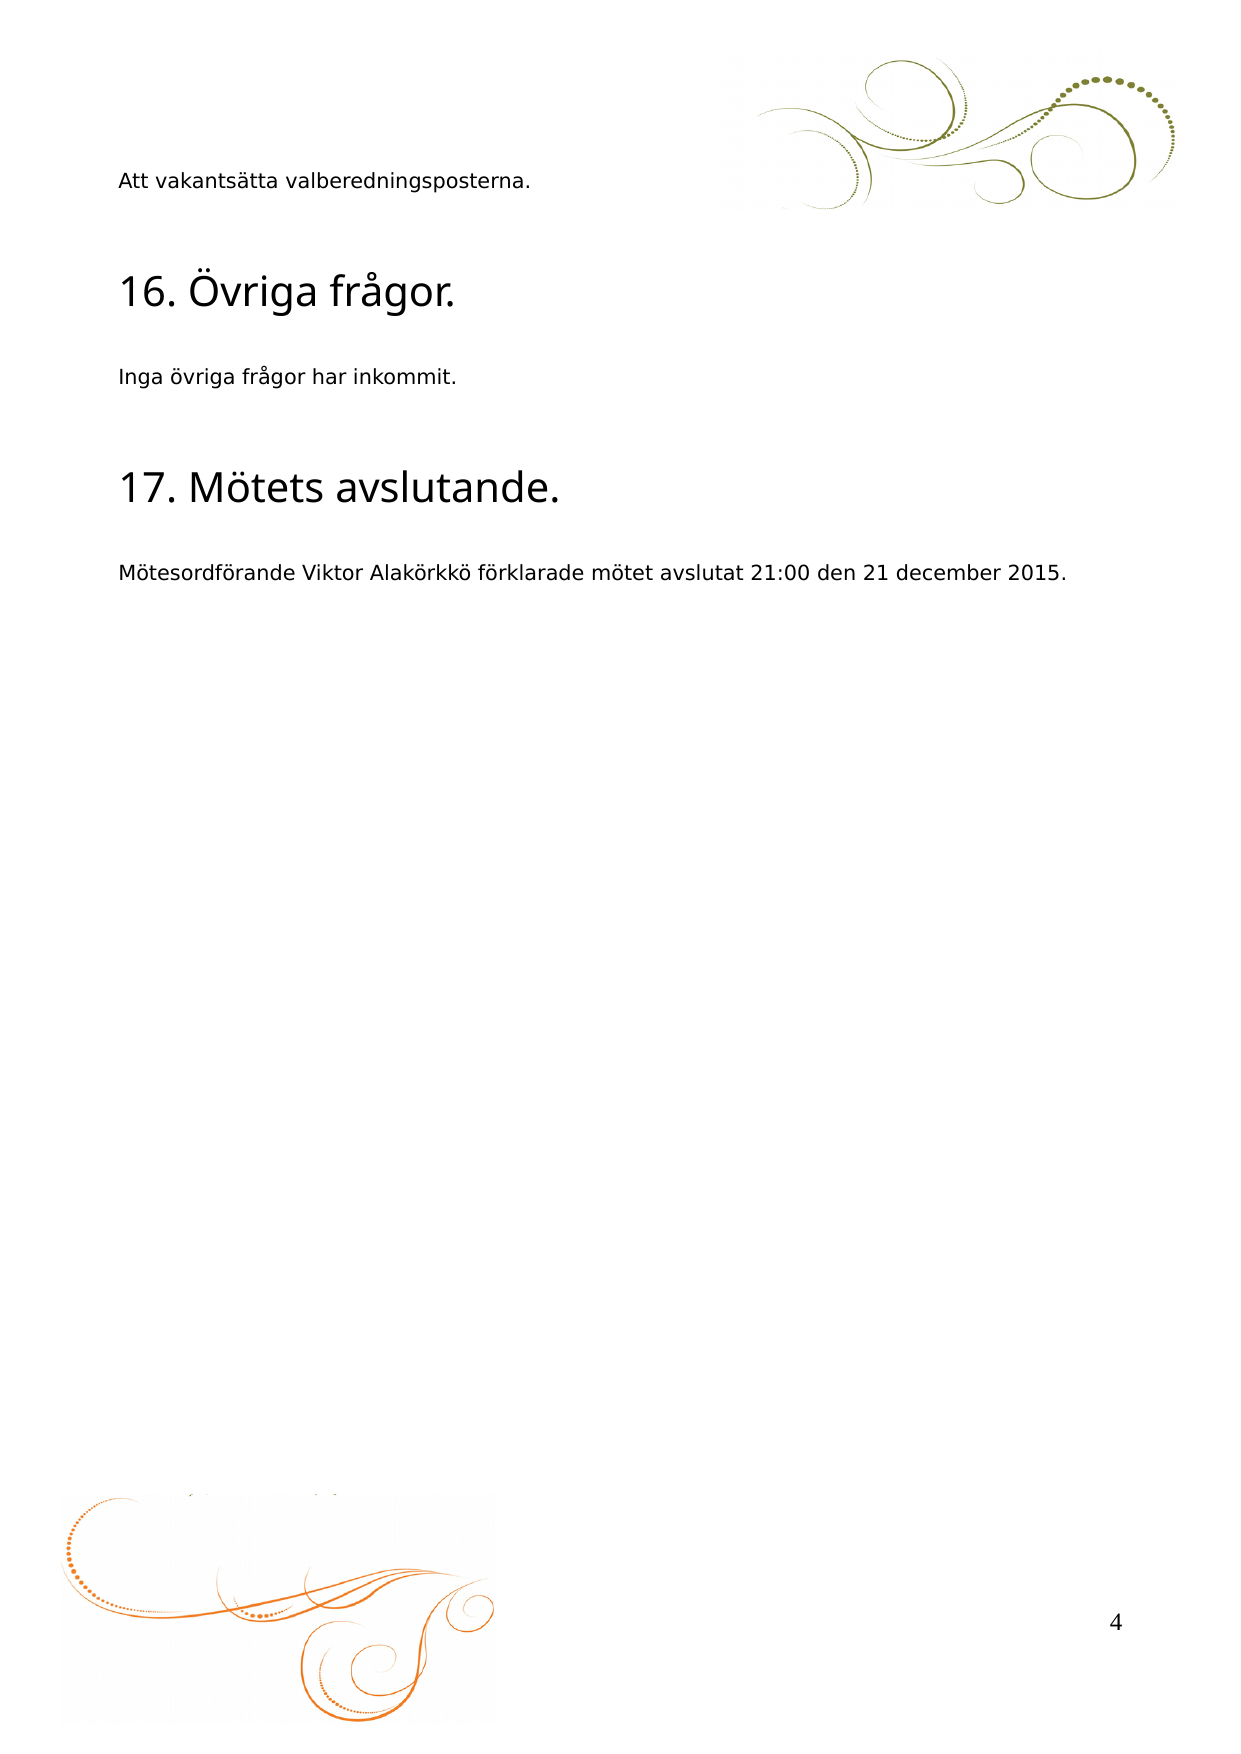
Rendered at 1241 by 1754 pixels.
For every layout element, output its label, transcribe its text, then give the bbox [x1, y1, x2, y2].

picture [720, 50, 1186, 210]
text Mötesordförande Viktor Alakörkkö förklarade mötet avslutat 21:00 den 21 december 2015. [118, 561, 1122, 586]
text Inga övriga frågor har inkommit. [118, 365, 1122, 389]
subtitle 17. Mötets avslutande. [118, 458, 1122, 515]
picture [61, 1494, 497, 1725]
subtitle 16. Övriga frågor. [118, 262, 1122, 319]
text Att vakantsätta valberedningsposterna. [118, 169, 720, 193]
